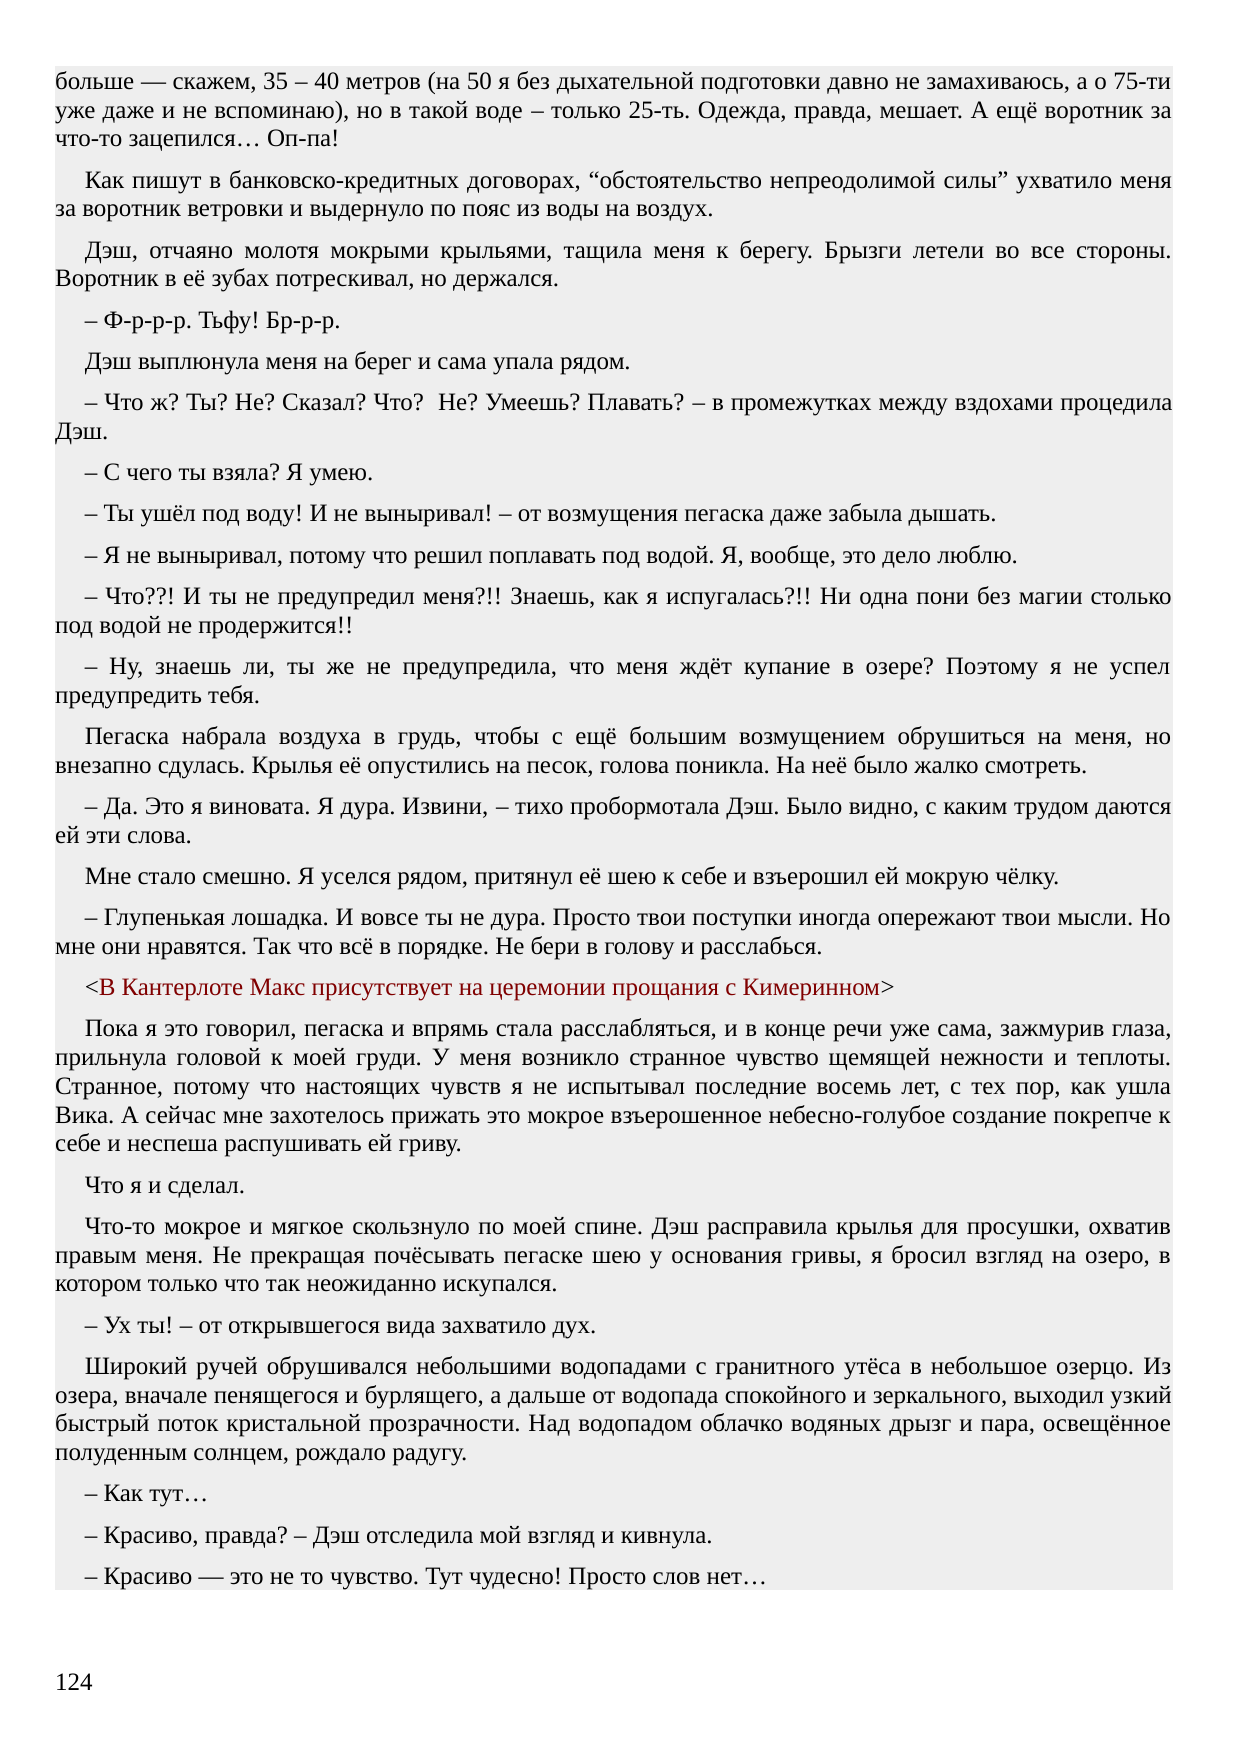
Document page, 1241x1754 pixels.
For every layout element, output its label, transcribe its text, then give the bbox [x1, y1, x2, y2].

text – Как тут… [55, 1478, 1173, 1507]
text – Я не выныривал, потому что решил поплавать под водой. Я, вообще, это дело люблю. [55, 540, 1173, 568]
text Мне стало смешно. Я уселся рядом, притянул её шею к себе и взъерошил ей мокрую чёлку. [55, 861, 1173, 890]
text Дэш выплюнула меня на берег и сама упала рядом. [55, 346, 1173, 375]
text – Ну, знаешь ли, ты же не предупредила, что меня ждёт купание в озере? Поэтому я не успел предупредить тебя. [55, 651, 1173, 708]
text – Ух ты! – от открывшегося вида захватило дух. [55, 1310, 1173, 1338]
text больше — скажем, 35 – 40 метров (на 50 я без дыхательной подготовки давно не замахиваюсь, а о 75-ти уже даже и не вспоминаю), но в такой воде – только 25-ть. Одежда, правда, мешает. А ещё воротник за что-то зацепился… Оп-па! [55, 66, 1173, 152]
text – Красиво — это не то чувство. Тут чудесно! Просто слов нет… [55, 1561, 1173, 1590]
text Как пишут в банковско-кредитных договорах, “обстоятельство непреодолимой силы” ухватило меня за воротник ветровки и выдернуло по пояс из воды на воздух. [55, 165, 1173, 222]
text Пегаска набрала воздуха в грудь, чтобы с ещё большим возмущением обрушиться на меня, но внезапно сдулась. Крылья её опустились на песок, голова поникла. На неё было жалко смотреть. [55, 721, 1173, 778]
text Что-то мокрое и мягкое скользнуло по моей спине. Дэш расправила крылья для просушки, охватив правым меня. Не прекращая почёсывать пегаске шею у основания гривы, я бросил взгляд на озеро, в котором только что так неожиданно искупался. [55, 1211, 1173, 1297]
text – Красиво, правда? – Дэш отследила мой взгляд и кивнула. [55, 1520, 1173, 1548]
text – Глупенькая лошадка. И вовсе ты не дура. Просто твои поступки иногда опережают твои мысли. Но мне они нравятся. Так что всё в порядке. Не бери в голову и расслабься. [55, 902, 1173, 960]
text Пока я это говорил, пегаска и впрямь стала расслабляться, и в конце речи уже сама, зажмурив глаза, прильнула головой к моей груди. У меня возникло странное чувство щемящей нежности и теплоты. Странное, потому что настоящих чувств я не испытывал последние восемь лет, с тех пор, как ушла Вика. А сейчас мне захотелось прижать это мокрое взъерошенное небесно-голубое создание покрепче к себе и неспеша распушивать ей гриву. [55, 1013, 1173, 1157]
text – Да. Это я виновата. Я дура. Извини, – тихо пробормотала Дэш. Было видно, с каким трудом даются ей эти слова. [55, 791, 1173, 848]
text Дэш, отчаяно молотя мокрыми крыльями, тащила меня к берегу. Брызги летели во все стороны. Воротник в её зубах потрескивал, но держался. [55, 235, 1173, 292]
text Широкий ручей обрушивался небольшими водопадами с гранитного утёса в небольшое озерцо. Из озера, вначале пенящегося и бурлящего, а дальше от водопада спокойного и зеркального, выходил узкий быстрый поток кристальной прозрачности. Над водопадом облачко водяных дрызг и пара, освещённое полуденным солнцем, рождало радугу. [55, 1351, 1173, 1466]
text – С чего ты взяла? Я умею. [55, 457, 1173, 486]
text <В Кантерлоте Макс присутствует на церемонии прощания с Кимеринном> [55, 972, 1173, 1001]
text – Ты ушёл под воду! И не выныривал! – от возмущения пегаска даже забыла дышать. [55, 498, 1173, 527]
text – Что ж? Ты? Не? Сказал? Что? Не? Умеешь? Плавать? – в промежутках между вздохами процедила Дэш. [55, 387, 1173, 445]
text Что я и сделал. [55, 1170, 1173, 1198]
text – Что??! И ты не предупредил меня?!! Знаешь, как я испугалась?!! Ни одна пони без магии столько под водой не продержится!! [55, 581, 1173, 638]
text – Ф-р-р-р. Тьфу! Бр-р-р. [55, 305, 1173, 333]
